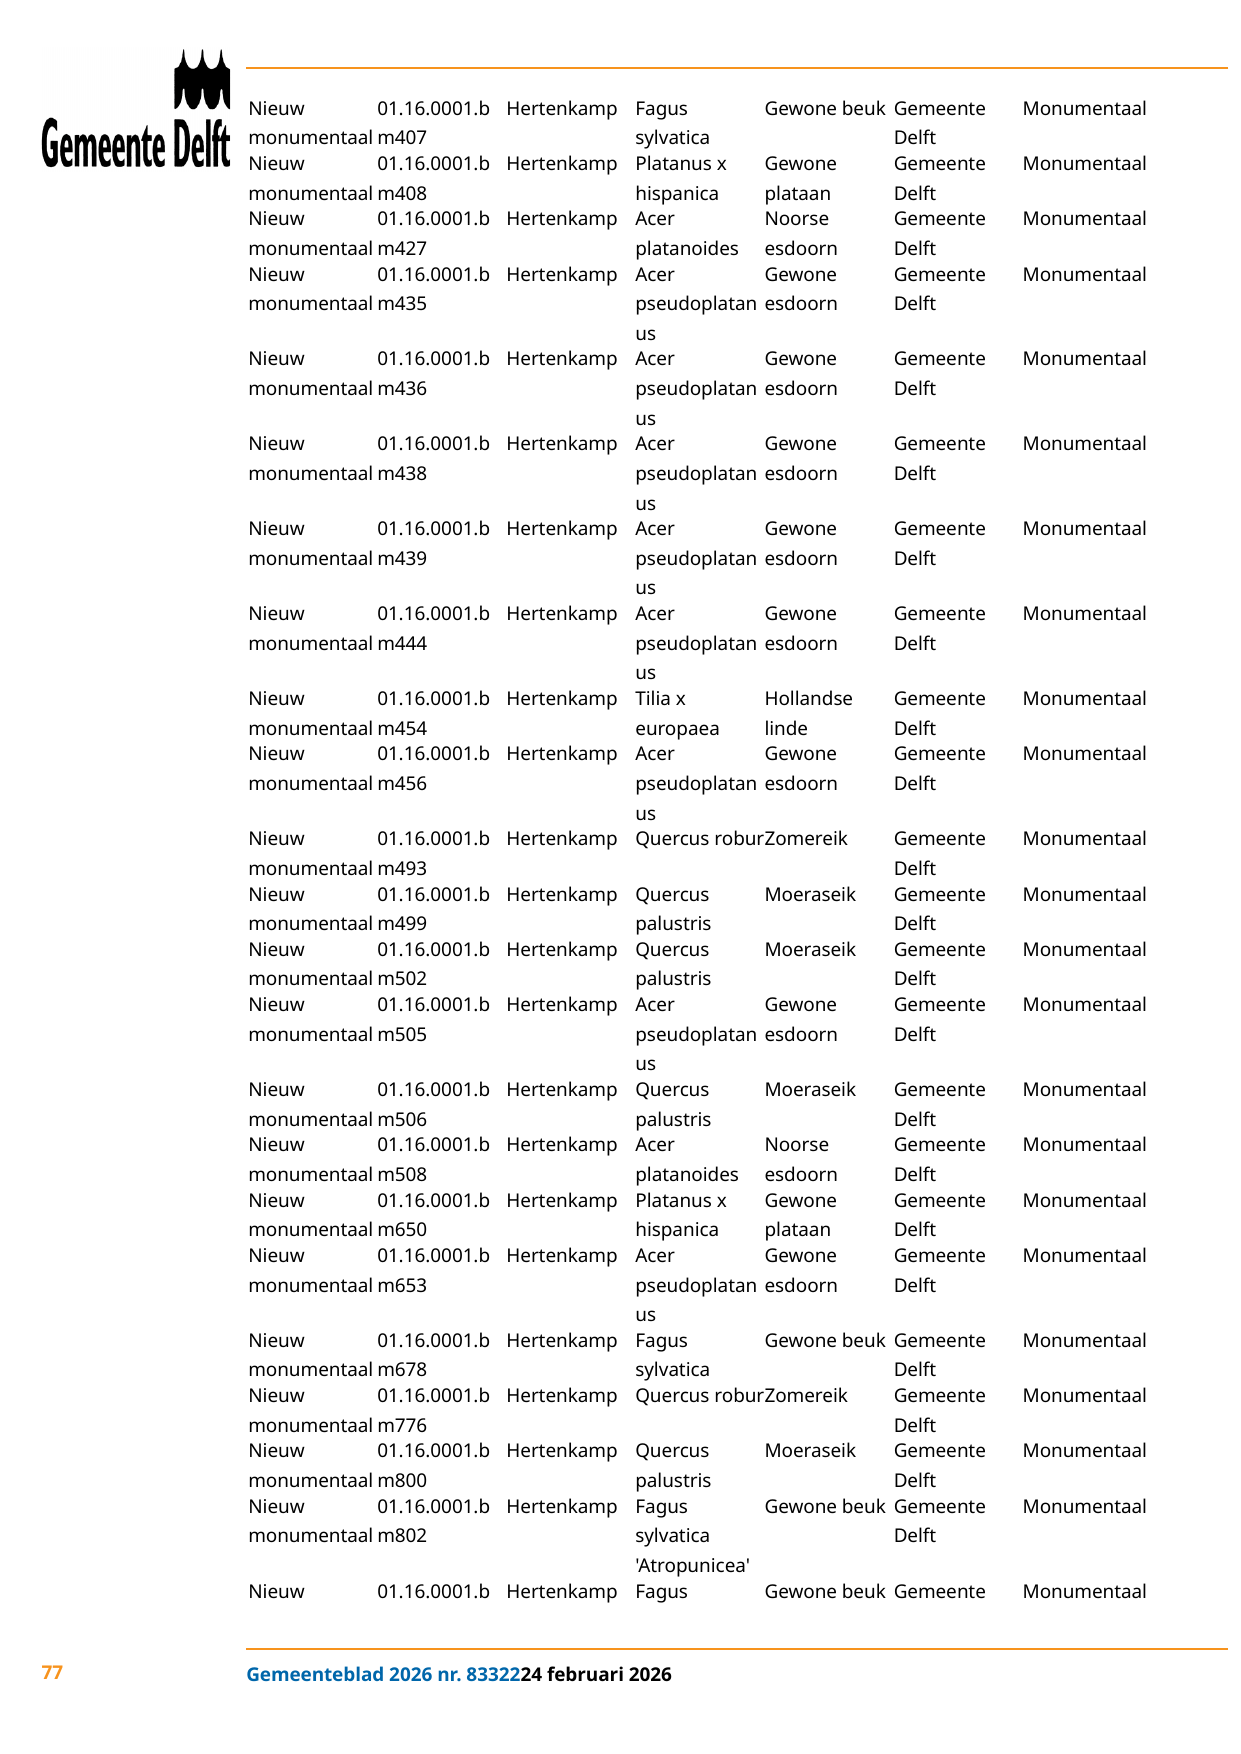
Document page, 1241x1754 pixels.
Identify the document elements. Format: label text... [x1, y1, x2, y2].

table_cell 01.16.0001.bm407 [377, 95, 506, 150]
table_cell Tilia x europaea [635, 685, 764, 741]
table_cell Acer pseudoplatanus [635, 991, 764, 1076]
table_cell Moeraseik [764, 936, 893, 991]
table_cell 01.16.0001.bm436 [377, 346, 506, 431]
table_cell 01.16.0001.bm435 [377, 261, 506, 346]
table_cell Gewone esdoorn [764, 346, 893, 431]
table_cell Gemeente Delft [894, 1383, 1022, 1438]
table_cell Hertenkamp [506, 991, 635, 1076]
table_cell 01.16.0001.bm444 [377, 600, 506, 685]
table_cell Hertenkamp [506, 1383, 635, 1438]
table_cell Nieuw monumentaal [248, 600, 377, 685]
table_cell Gemeente Delft [894, 741, 1022, 825]
table_cell Moeraseik [764, 1438, 893, 1493]
table_cell Gemeente [894, 1578, 1022, 1604]
table_cell Gemeente Delft [894, 825, 1022, 881]
table_cell Acer pseudoplatanus [635, 515, 764, 600]
table_cell Monumentaal [1023, 936, 1152, 991]
table_cell Acer pseudoplatanus [635, 741, 764, 825]
table_cell Nieuw monumentaal [248, 1493, 377, 1578]
table_cell Nieuw monumentaal [248, 991, 377, 1076]
table_cell Nieuw monumentaal [248, 936, 377, 991]
table_cell Nieuw monumentaal [248, 346, 377, 431]
table_cell Quercus robur [635, 1383, 764, 1438]
table_cell Nieuw monumentaal [248, 1438, 377, 1493]
table_cell Hertenkamp [506, 95, 635, 150]
table_cell Gewone esdoorn [764, 991, 893, 1076]
table_cell Fagus sylvatica [635, 95, 764, 150]
table_cell Hertenkamp [506, 1438, 635, 1493]
table_cell Gemeente Delft [894, 1327, 1022, 1382]
table_cell 01.16.0001.bm505 [377, 991, 506, 1076]
table_cell Hertenkamp [506, 150, 635, 205]
table_cell Hertenkamp [506, 205, 635, 261]
table_cell Gemeente Delft [894, 205, 1022, 261]
table_cell Hertenkamp [506, 431, 635, 515]
table_cell Hertenkamp [506, 881, 635, 936]
table_cell Moeraseik [764, 1076, 893, 1132]
table_cell Platanus x hispanica [635, 150, 764, 205]
table_cell Hollandse linde [764, 685, 893, 741]
table_cell Gemeente Delft [894, 1493, 1022, 1578]
table_cell Monumentaal [1023, 1132, 1152, 1187]
table_cell Acer pseudoplatanus [635, 431, 764, 515]
table_cell Monumentaal [1023, 1242, 1152, 1327]
table_cell 01.16.0001.bm438 [377, 431, 506, 515]
table_cell Noorse esdoorn [764, 1132, 893, 1187]
table_cell Gewone esdoorn [764, 741, 893, 825]
table_cell Monumentaal [1023, 741, 1152, 825]
table_cell Gemeente Delft [894, 936, 1022, 991]
table_cell Nieuw monumentaal [248, 1383, 377, 1438]
table_cell 01.16.0001.bm456 [377, 741, 506, 825]
table_cell Nieuw monumentaal [248, 150, 377, 205]
table_cell Gewone plataan [764, 150, 893, 205]
table_cell Hertenkamp [506, 1493, 635, 1578]
table_cell 01.16.0001.bm499 [377, 881, 506, 936]
table_cell Monumentaal [1023, 991, 1152, 1076]
table_cell Hertenkamp [506, 261, 635, 346]
table_cell Hertenkamp [506, 515, 635, 600]
table_cell Hertenkamp [506, 1578, 635, 1604]
table_cell 01.16.0001.bm439 [377, 515, 506, 600]
table_cell Gemeente Delft [894, 1187, 1022, 1242]
table_cell Quercus palustris [635, 881, 764, 936]
table_cell Monumentaal [1023, 205, 1152, 261]
table_cell Fagus sylvatica [635, 1327, 764, 1382]
table_cell Monumentaal [1023, 150, 1152, 205]
table_cell Fagus [635, 1578, 764, 1604]
table_cell Hertenkamp [506, 685, 635, 741]
table_cell Gemeente Delft [894, 1076, 1022, 1132]
table_cell Monumentaal [1023, 825, 1152, 881]
table_cell Gewone plataan [764, 1187, 893, 1242]
table_cell 01.16.0001.bm408 [377, 150, 506, 205]
table_cell Acer pseudoplatanus [635, 261, 764, 346]
table_cell Platanus x hispanica [635, 1187, 764, 1242]
table_cell Hertenkamp [506, 600, 635, 685]
table_cell Gemeente Delft [894, 346, 1022, 431]
table_cell Gemeente Delft [894, 515, 1022, 600]
table_cell Monumentaal [1023, 685, 1152, 741]
table_cell Hertenkamp [506, 1187, 635, 1242]
table_cell Hertenkamp [506, 936, 635, 991]
table_cell Monumentaal [1023, 1187, 1152, 1242]
table_cell Nieuw monumentaal [248, 431, 377, 515]
table_cell Nieuw monumentaal [248, 825, 377, 881]
table_cell Nieuw monumentaal [248, 515, 377, 600]
table_cell Nieuw monumentaal [248, 95, 377, 150]
table_cell Monumentaal [1023, 1578, 1152, 1604]
table_cell Hertenkamp [506, 1132, 635, 1187]
table_cell Gewone beuk [764, 95, 893, 150]
table_cell Acer pseudoplatanus [635, 600, 764, 685]
table_cell Gewone beuk [764, 1578, 893, 1604]
table_cell Nieuw monumentaal [248, 881, 377, 936]
table_cell Quercus palustris [635, 936, 764, 991]
table_cell Monumentaal [1023, 261, 1152, 346]
table_cell Gemeente Delft [894, 685, 1022, 741]
table_cell 01.16.0001.bm650 [377, 1187, 506, 1242]
table_cell Acer platanoides [635, 205, 764, 261]
table_cell 01.16.0001.bm653 [377, 1242, 506, 1327]
table_cell Noorse esdoorn [764, 205, 893, 261]
table_cell 01.16.0001.b [377, 1578, 506, 1604]
table_cell Monumentaal [1023, 95, 1152, 150]
table_cell Gewone beuk [764, 1493, 893, 1578]
table_cell Monumentaal [1023, 1327, 1152, 1382]
table_cell Nieuw monumentaal [248, 685, 377, 741]
table_cell Gewone esdoorn [764, 431, 893, 515]
table_cell Gemeente Delft [894, 881, 1022, 936]
table_cell Monumentaal [1023, 431, 1152, 515]
table_cell 01.16.0001.bm506 [377, 1076, 506, 1132]
table_cell Acer platanoides [635, 1132, 764, 1187]
table_cell 01.16.0001.bm800 [377, 1438, 506, 1493]
table_cell Gewone esdoorn [764, 600, 893, 685]
table_cell Monumentaal [1023, 600, 1152, 685]
table_cell Nieuw monumentaal [248, 205, 377, 261]
table_cell Zomereik [764, 1383, 893, 1438]
table_cell Monumentaal [1023, 1493, 1152, 1578]
table_cell 01.16.0001.bm454 [377, 685, 506, 741]
table_cell Nieuw monumentaal [248, 1132, 377, 1187]
table_cell Nieuw monumentaal [248, 1242, 377, 1327]
table_cell 01.16.0001.bm493 [377, 825, 506, 881]
table_cell Fagus sylvatica 'Atropunicea' [635, 1493, 764, 1578]
table_cell 01.16.0001.bm502 [377, 936, 506, 991]
table_cell 01.16.0001.bm427 [377, 205, 506, 261]
table_cell Nieuw monumentaal [248, 1187, 377, 1242]
table_cell Gemeente Delft [894, 95, 1022, 150]
table_cell Gewone beuk [764, 1327, 893, 1382]
table_cell Acer pseudoplatanus [635, 346, 764, 431]
picture [41, 47, 231, 172]
table_cell Hertenkamp [506, 1327, 635, 1382]
table_cell Gemeente Delft [894, 600, 1022, 685]
table_cell Monumentaal [1023, 881, 1152, 936]
table_cell Gemeente Delft [894, 431, 1022, 515]
table_cell Nieuw monumentaal [248, 261, 377, 346]
table_cell 01.16.0001.bm508 [377, 1132, 506, 1187]
table_cell Gemeente Delft [894, 150, 1022, 205]
table_cell Gewone esdoorn [764, 261, 893, 346]
table_cell Quercus palustris [635, 1076, 764, 1132]
table_cell Nieuw monumentaal [248, 741, 377, 825]
table_cell Gemeente Delft [894, 991, 1022, 1076]
table_cell Nieuw monumentaal [248, 1076, 377, 1132]
table_cell Nieuw monumentaal [248, 1327, 377, 1382]
table_cell 01.16.0001.bm678 [377, 1327, 506, 1382]
table_cell Monumentaal [1023, 1076, 1152, 1132]
table_cell Gemeente Delft [894, 1242, 1022, 1327]
table_cell Moeraseik [764, 881, 893, 936]
table_cell Monumentaal [1023, 346, 1152, 431]
table_cell Monumentaal [1023, 1383, 1152, 1438]
table_cell Gemeente Delft [894, 1132, 1022, 1187]
table_cell Hertenkamp [506, 825, 635, 881]
table_cell Hertenkamp [506, 1076, 635, 1132]
table_cell Acer pseudoplatanus [635, 1242, 764, 1327]
table_cell Gemeente Delft [894, 1438, 1022, 1493]
table_cell Nieuw [248, 1578, 377, 1604]
table_cell 01.16.0001.bm776 [377, 1383, 506, 1438]
table_cell 01.16.0001.bm802 [377, 1493, 506, 1578]
table_cell Quercus robur [635, 825, 764, 881]
table_cell Hertenkamp [506, 1242, 635, 1327]
table_cell Gewone esdoorn [764, 515, 893, 600]
table_cell Hertenkamp [506, 741, 635, 825]
table_cell Gewone esdoorn [764, 1242, 893, 1327]
table_cell Monumentaal [1023, 1438, 1152, 1493]
table_cell Hertenkamp [506, 346, 635, 431]
table_cell Monumentaal [1023, 515, 1152, 600]
table_cell Gemeente Delft [894, 261, 1022, 346]
table_cell Quercus palustris [635, 1438, 764, 1493]
table_cell Zomereik [764, 825, 893, 881]
